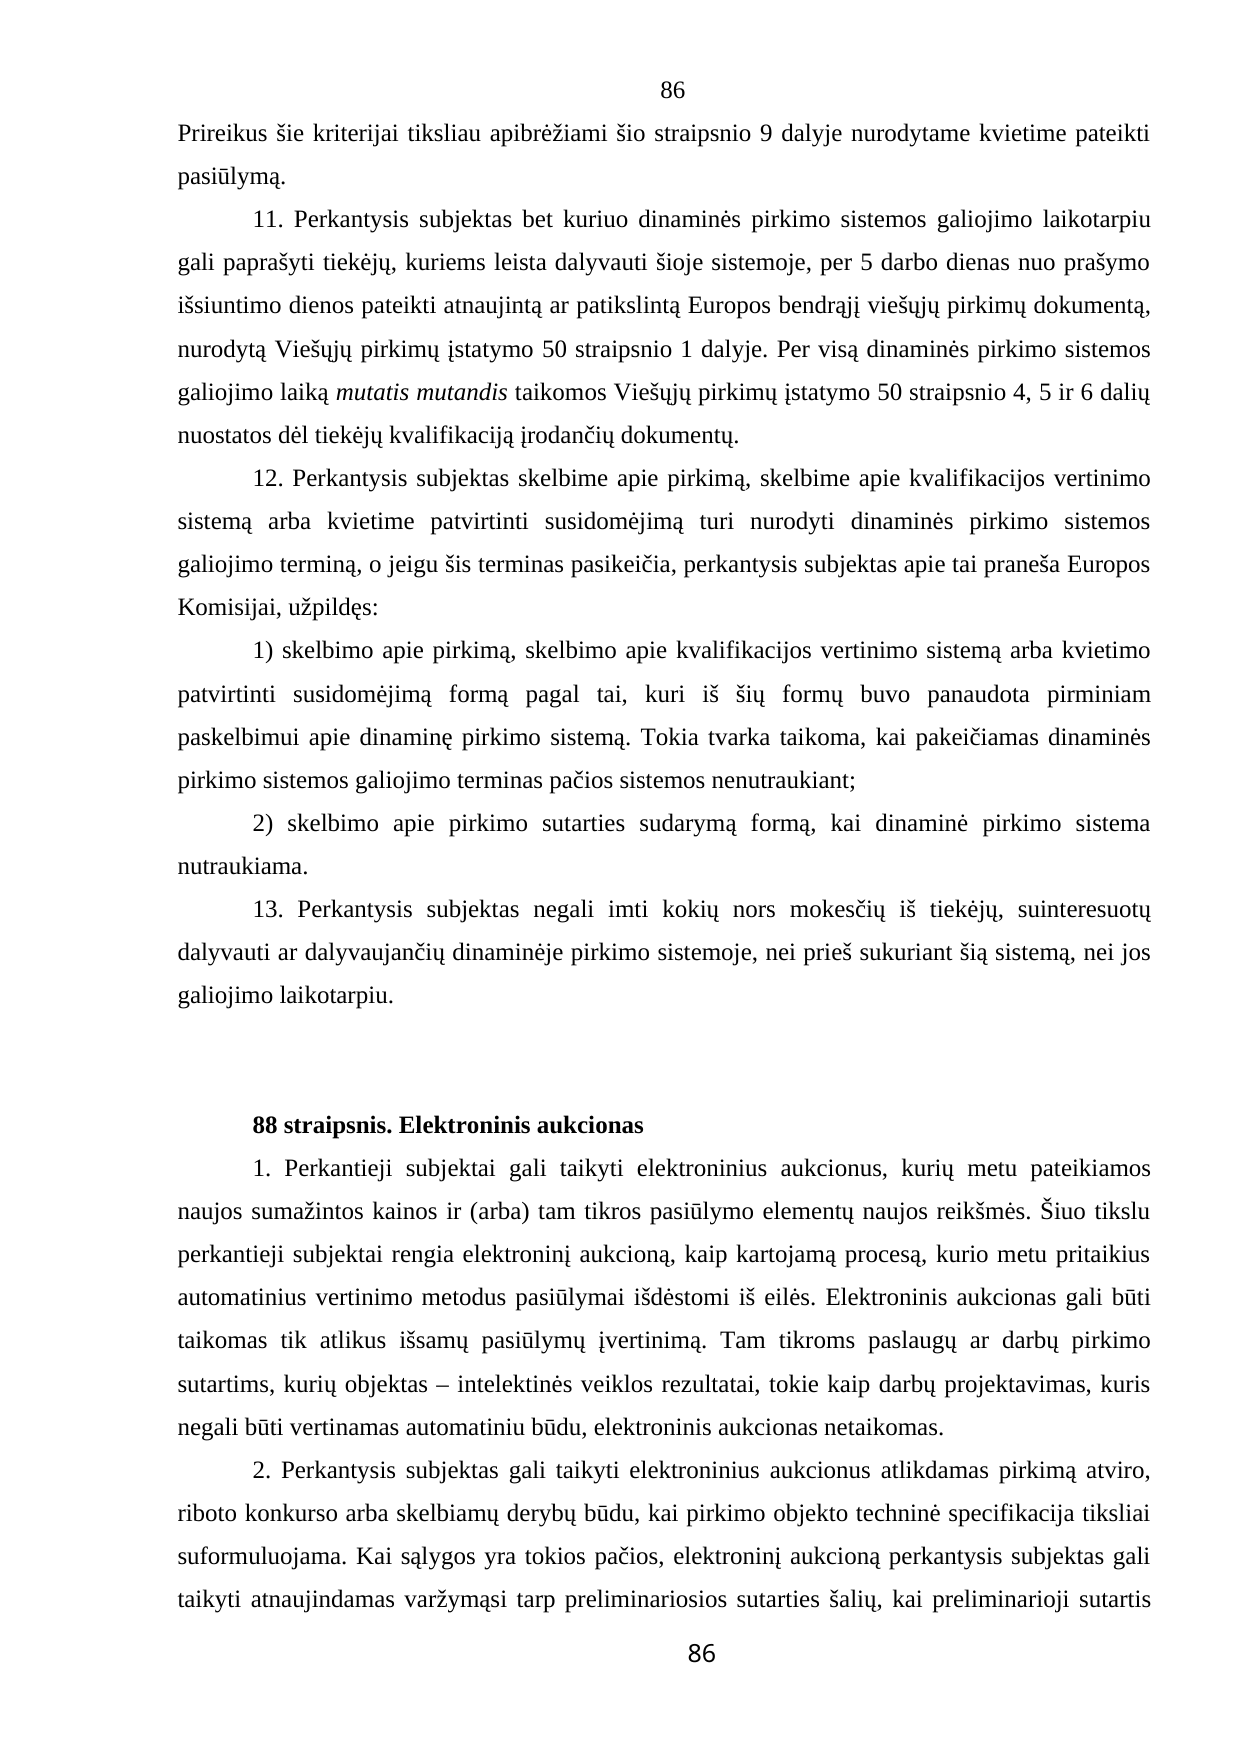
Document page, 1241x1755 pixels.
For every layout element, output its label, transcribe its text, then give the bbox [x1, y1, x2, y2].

text 2) skelbimo apie pirkimo sutarties sudarymą formą, kai dinaminė pirkimo sistema nutraukiama. [177, 808, 1152, 880]
text Prireikus šie kriterijai tiksliau apibrėžiami šio straipsnio 9 dalyje nurodytame kvietime pateikti pasiūlymą. [177, 118, 1152, 190]
text 13. Perkantysis subjektas negali imti kokių nors mokesčių iš tiekėjų, suinteresuotų dalyvauti ar dalyvaujančių dinaminėje pirkimo sistemoje, nei prieš sukuriant šią sistemą, nei jos galiojimo laikotarpiu. [177, 894, 1152, 1009]
text 12. Perkantysis subjektas skelbime apie pirkimą, skelbime apie kvalifikacijos vertinimo sistemą arba kvietime patvirtinti susidomėjimą turi nurodyti dinaminės pirkimo sistemos galiojimo terminą, o jeigu šis terminas pasikeičia, perkantysis subjektas apie tai praneša Europos Komisijai, užpildęs: [177, 463, 1152, 621]
text 1. Perkantieji subjektai gali taikyti elektroninius aukcionus, kurių metu pateikiamos naujos sumažintos kainos ir (arba) tam tikros pasiūlymo elementų naujos reikšmės. Šiuo tikslu perkantieji subjektai rengia elektroninį aukcioną, kaip kartojamą procesą, kurio metu pritaikius automatinius vertinimo metodus pasiūlymai išdėstomi iš eilės. Elektroninis aukcionas gali būti taikomas tik atlikus išsamų pasiūlymų įvertinimą. Tam tikroms paslaugų ar darbų pirkimo sutartims, kurių objektas – intelektinės veiklos rezultatai, tokie kaip darbų projektavimas, kuris negali būti vertinamas automatiniu būdu, elektroninis aukcionas netaikomas. [177, 1153, 1152, 1441]
text 11. Perkantysis subjektas bet kuriuo dinaminės pirkimo sistemos galiojimo laikotarpiu gali paprašyti tiekėjų, kuriems leista dalyvauti šioje sistemoje, per 5 darbo dienas nuo prašymo išsiuntimo dienos pateikti atnaujintą ar patikslintą Europos bendrąjį viešųjų pirkimų dokumentą, nurodytą Viešųjų pirkimų įstatymo 50 straipsnio 1 dalyje. Per visą dinaminės pirkimo sistemos galiojimo laiką mutatis mutandis taikomos Viešųjų pirkimų įstatymo 50 straipsnio 4, 5 ir 6 dalių nuostatos dėl tiekėjų kvalifikaciją įrodančių dokumentų. [177, 204, 1152, 449]
text 88 straipsnis. Elektroninis aukcionas [177, 1110, 1152, 1139]
text 2. Perkantysis subjektas gali taikyti elektroninius aukcionus atlikdamas pirkimą atviro, riboto konkurso arba skelbiamų derybų būdu, kai pirkimo objekto techninė specifikacija tiksliai suformuluojama. Kai sąlygos yra tokios pačios, elektroninį aukcioną perkantysis subjektas gali taikyti atnaujindamas varžymąsi tarp preliminariosios sutarties šalių, kai preliminarioji sutartis [177, 1455, 1152, 1613]
text 1) skelbimo apie pirkimą, skelbimo apie kvalifikacijos vertinimo sistemą arba kvietimo patvirtinti susidomėjimą formą pagal tai, kuri iš šių formų buvo panaudota pirminiam paskelbimui apie dinaminę pirkimo sistemą. Tokia tvarka taikoma, kai pakeičiamas dinaminės pirkimo sistemos galiojimo terminas pačios sistemos nenutraukiant; [177, 636, 1152, 794]
